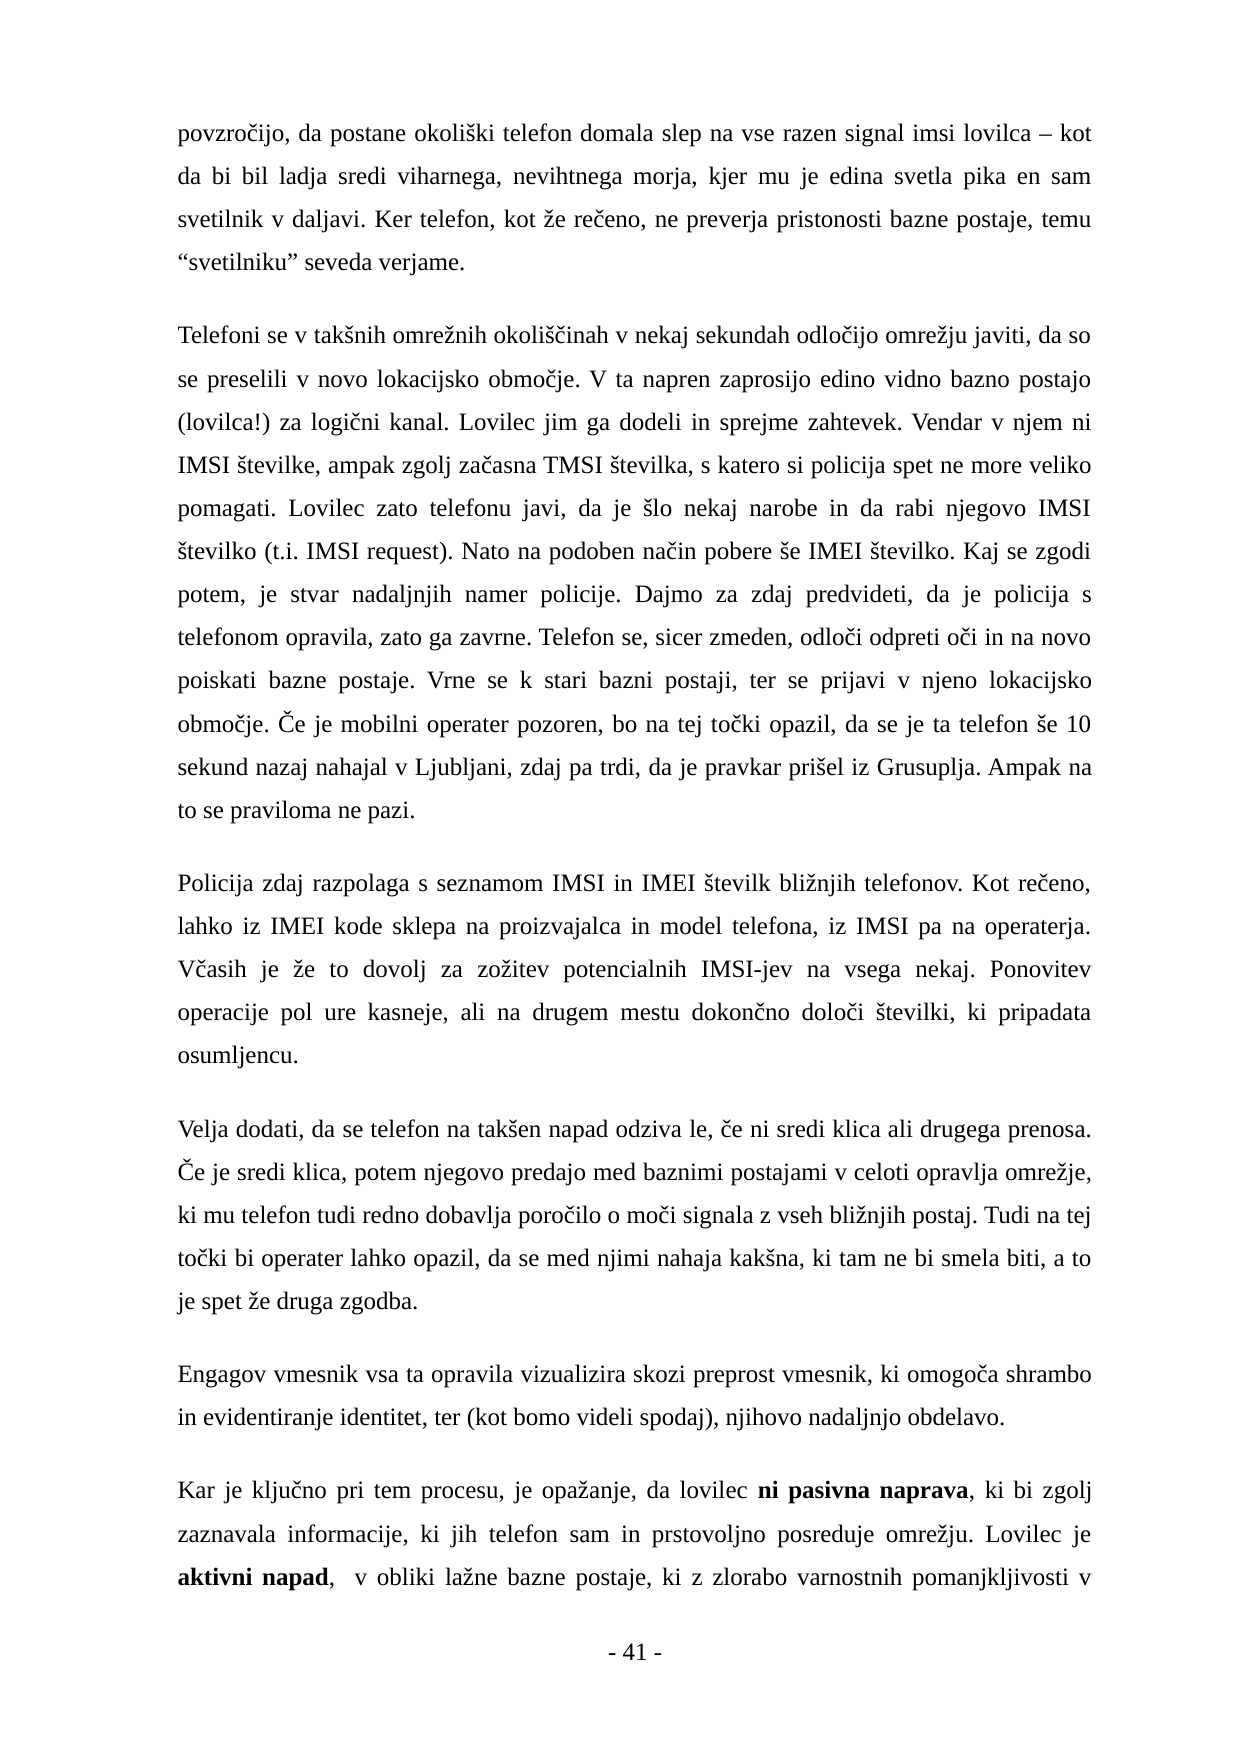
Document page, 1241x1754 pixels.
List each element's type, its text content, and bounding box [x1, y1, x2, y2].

text Velja dodati, da se telefon na takšen napad odziva le, če ni sredi klica ali drugega prenosa. Če je sredi klica, potem njegovo predajo med baznimi postajami v celoti opravlja omrežje, ki mu telefon tudi redno dobavlja poročilo o moči signala z vseh bližnjih postaj. Tudi na tej točki bi operater lahko opazil, da se med njimi nahaja kakšna, ki tam ne bi smela biti, a to je spet že druga zgodba. [177, 1114, 1093, 1315]
text Policija zdaj razpolaga s seznamom IMSI in IMEI številk bližnjih telefonov. Kot rečeno, lahko iz IMEI kode sklepa na proizvajalca in model telefona, iz IMSI pa na operaterja. Včasih je že to dovolj za zožitev potencialnih IMSI-jev na vsega nekaj. Ponovitev operacije pol ure kasneje, ali na drugem mestu dokončno določi številki, ki pripadata osumljencu. [177, 868, 1093, 1069]
text povzročijo, da postane okoliški telefon domala slep na vse razen signal imsi lovilca – kot da bi bil ladja sredi viharnega, nevihtnega morja, kjer mu je edina svetla pika en sam svetilnik v daljavi. Ker telefon, kot že rečeno, ne preverja pristonosti bazne postaje, temu “svetilniku” seveda verjame. [177, 118, 1093, 276]
text Engagov vmesnik vsa ta opravila vizualizira skozi preprost vmesnik, ki omogoča shrambo in evidentiranje identitet, ter (kot bomo videli spodaj), njihovo nadaljnjo obdelavo. [177, 1359, 1093, 1431]
text Kar je ključno pri tem procesu, je opažanje, da lovilec ni pasivna naprava, ki bi zgolj zaznavala informacije, ki jih telefon sam in prstovoljno posreduje omrežju. Lovilec je aktivni napad, v obliki lažne bazne postaje, ki z zlorabo varnostnih pomanjkljivosti v [177, 1476, 1093, 1591]
text Telefoni se v takšnih omrežnih okoliščinah v nekaj sekundah odločijo omrežju javiti, da so se preselili v novo lokacijsko območje. V ta napren zaprosijo edino vidno bazno postajo (lovilca!) za logični kanal. Lovilec jim ga dodeli in sprejme zahtevek. Vendar v njem ni IMSI številke, ampak zgolj začasna TMSI številka, s katero si policija spet ne more veliko pomagati. Lovilec zato telefonu javi, da je šlo nekaj narobe in da rabi njegovo IMSI številko (t.i. IMSI request). Nato na podoben način pobere še IMEI številko. Kaj se zgodi potem, je stvar nadaljnjih namer policije. Dajmo za zdaj predvideti, da je policija s telefonom opravila, zato ga zavrne. Telefon se, sicer zmeden, odloči odpreti oči in na novo poiskati bazne postaje. Vrne se k stari bazni postaji, ter se prijavi v njeno lokacijsko območje. Če je mobilni operater pozoren, bo na tej točki opazil, da se je ta telefon še 10 sekund nazaj nahajal v Ljubljani, zdaj pa trdi, da je pravkar prišel iz Grusuplja. Ampak na to se praviloma ne pazi. [177, 321, 1093, 824]
